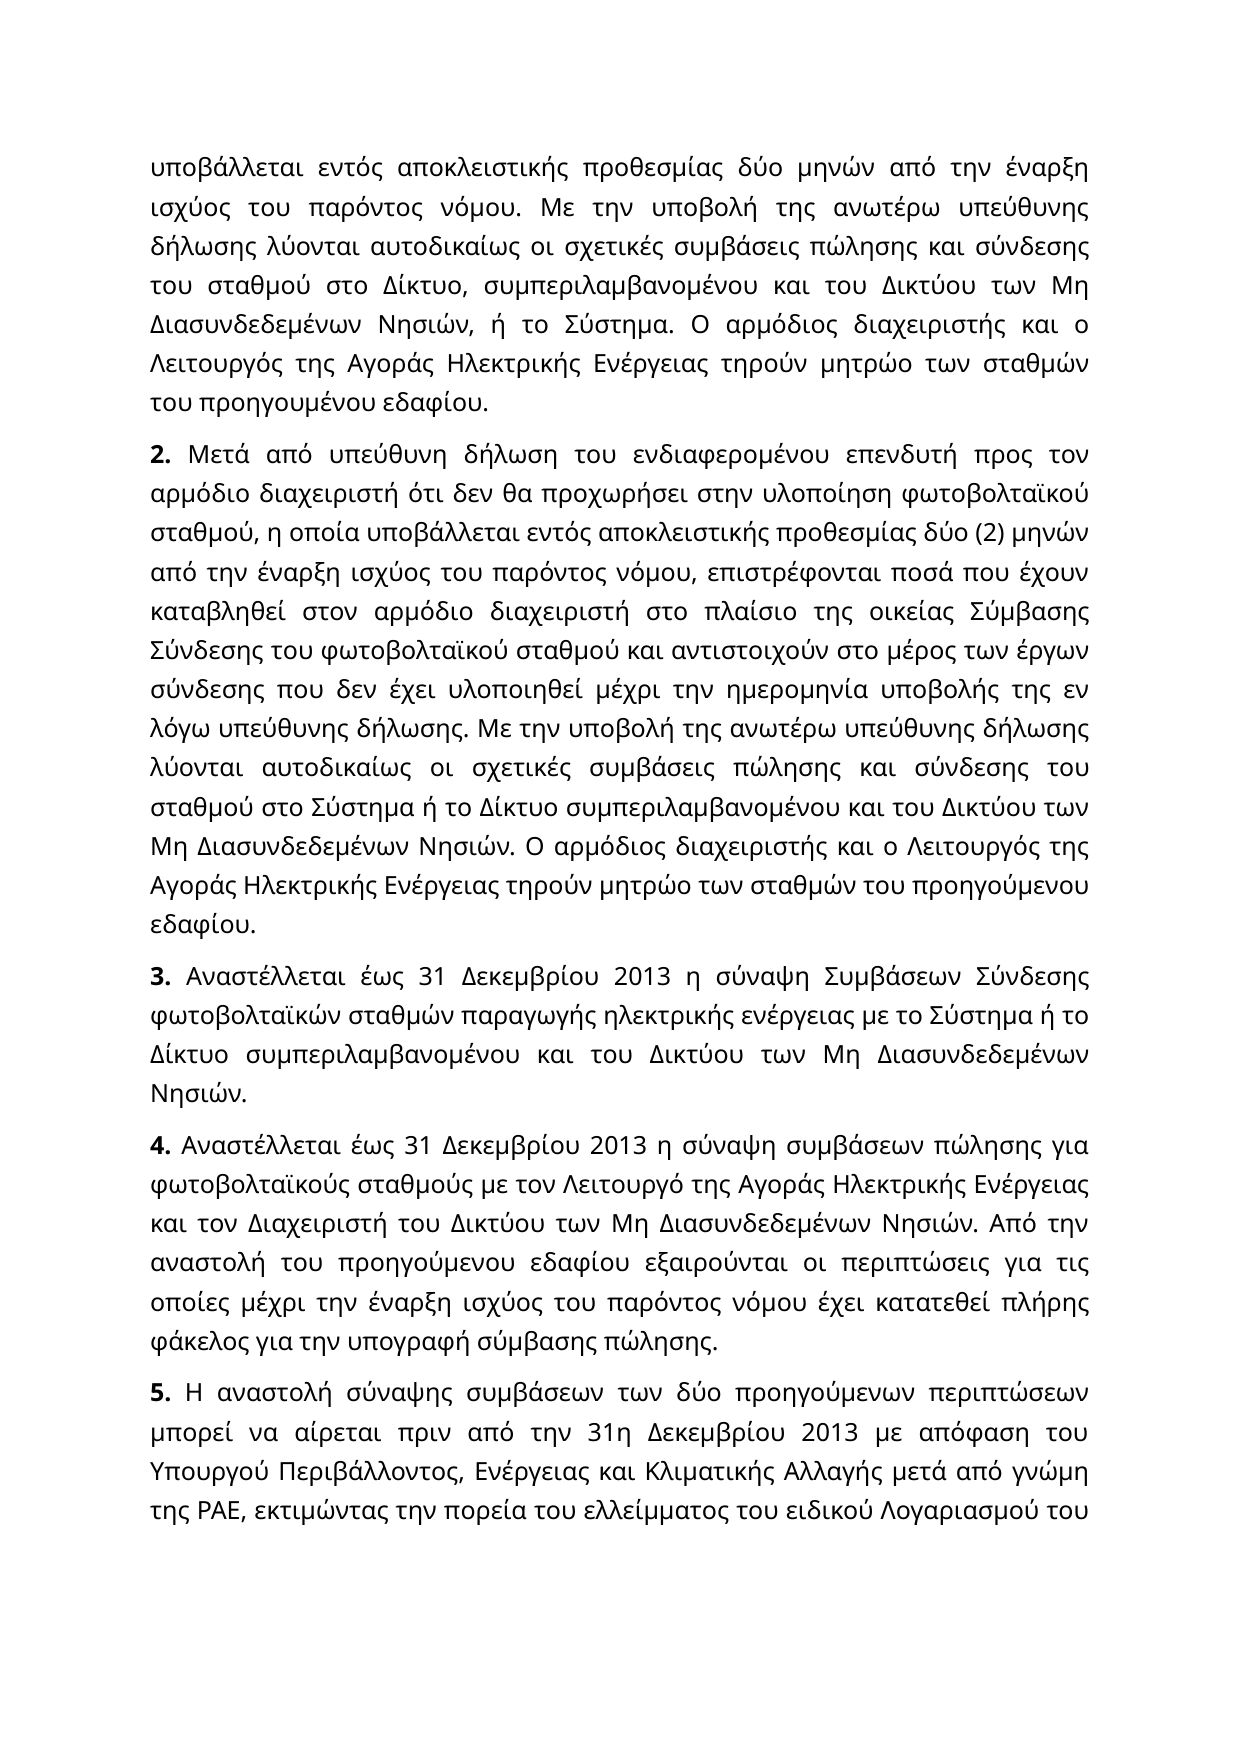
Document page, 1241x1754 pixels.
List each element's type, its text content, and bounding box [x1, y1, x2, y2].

text 2. Μετά από υπεύθυνη δήλωση του ενδιαφερομένου επενδυτή προς τον αρμόδιο διαχειριστή ότι δεν θα προχωρήσει στην υλοποίηση φωτοβολταϊκού σταθμού, η οποία υποβάλλεται εντός αποκλειστικής προθεσμίας δύο (2) μηνών από την έναρξη ισχύος του παρόντος νόμου, επιστρέφονται ποσά που έχουν καταβληθεί στον αρμόδιο διαχειριστή στο πλαίσιο της οικείας Σύμβασης Σύνδεσης του φωτοβολταϊκού σταθμού και αντιστοιχούν στο μέρος των έργων σύνδεσης που δεν έχει υλοποιηθεί μέχρι την ημερομηνία υποβολής της εν λόγω υπεύθυνης δήλωσης. Με την υποβολή της ανωτέρω υπεύθυνης δήλωσης λύονται αυτοδικαίως οι σχετικές συμβάσεις πώλησης και σύνδεσης του σταθμού στο Σύστημα ή το Δίκτυο συμπεριλαμβανομένου και του Δικτύου των Μη Διασυνδεδεμένων Νησιών. Ο αρμόδιος διαχειριστής και ο Λειτουργός της Αγοράς Ηλεκτρικής Ενέργειας τηρούν μητρώο των σταθμών του προηγούμενου εδαφίου. [150, 437, 1090, 941]
text υποβάλλεται εντός αποκλειστικής προθεσμίας δύο μηνών από την έναρξη ισχύος του παρόντος νόμου. Με την υποβολή της ανωτέρω υπεύθυνης δήλωσης λύονται αυτοδικαίως οι σχετικές συμβάσεις πώλησης και σύνδεσης του σταθμού στο Δίκτυο, συμπεριλαμβανομένου και του Δικτύου των Μη Διασυνδεδεμένων Νησιών, ή το Σύστημα. Ο αρμόδιος διαχειριστής και ο Λειτουργός της Αγοράς Ηλεκτρικής Ενέργειας τηρούν μητρώο των σταθμών του προηγουμένου εδαφίου. [150, 150, 1090, 419]
text 3. Αναστέλλεται έως 31 Δεκεμβρίου 2013 η σύναψη Συμβάσεων Σύνδεσης φωτοβολταϊκών σταθμών παραγωγής ηλεκτρικής ενέργειας με το Σύστημα ή το Δίκτυο συμπεριλαμβανομένου και του Δικτύου των Μη Διασυνδεδεμένων Νησιών. [150, 958, 1090, 1110]
text 4. Αναστέλλεται έως 31 Δεκεμβρίου 2013 η σύναψη συμβάσεων πώλησης για φωτοβολταϊκούς σταθμούς με τον Λειτουργό της Αγοράς Ηλεκτρικής Ενέργειας και τον Διαχειριστή του Δικτύου των Μη Διασυνδεδεμένων Νησιών. Από την αναστολή του προηγούμενου εδαφίου εξαιρούνται οι περιπτώσεις για τις οποίες μέχρι την έναρξη ισχύος του παρόντος νόμου έχει κατατεθεί πλήρης φάκελος για την υπογραφή σύμβασης πώλησης. [150, 1127, 1090, 1357]
text 5. Η αναστολή σύναψης συμβάσεων των δύο προηγούμενων περιπτώσεων μπορεί να αίρεται πριν από την 31η Δεκεμβρίου 2013 με απόφαση του Υπουργού Περιβάλλοντος, Ενέργειας και Κλιματικής Αλλαγής μετά από γνώμη της ΡΑΕ, εκτιμώντας την πορεία του ελλείμματος του ειδικού Λογαριασμού του [150, 1375, 1090, 1527]
